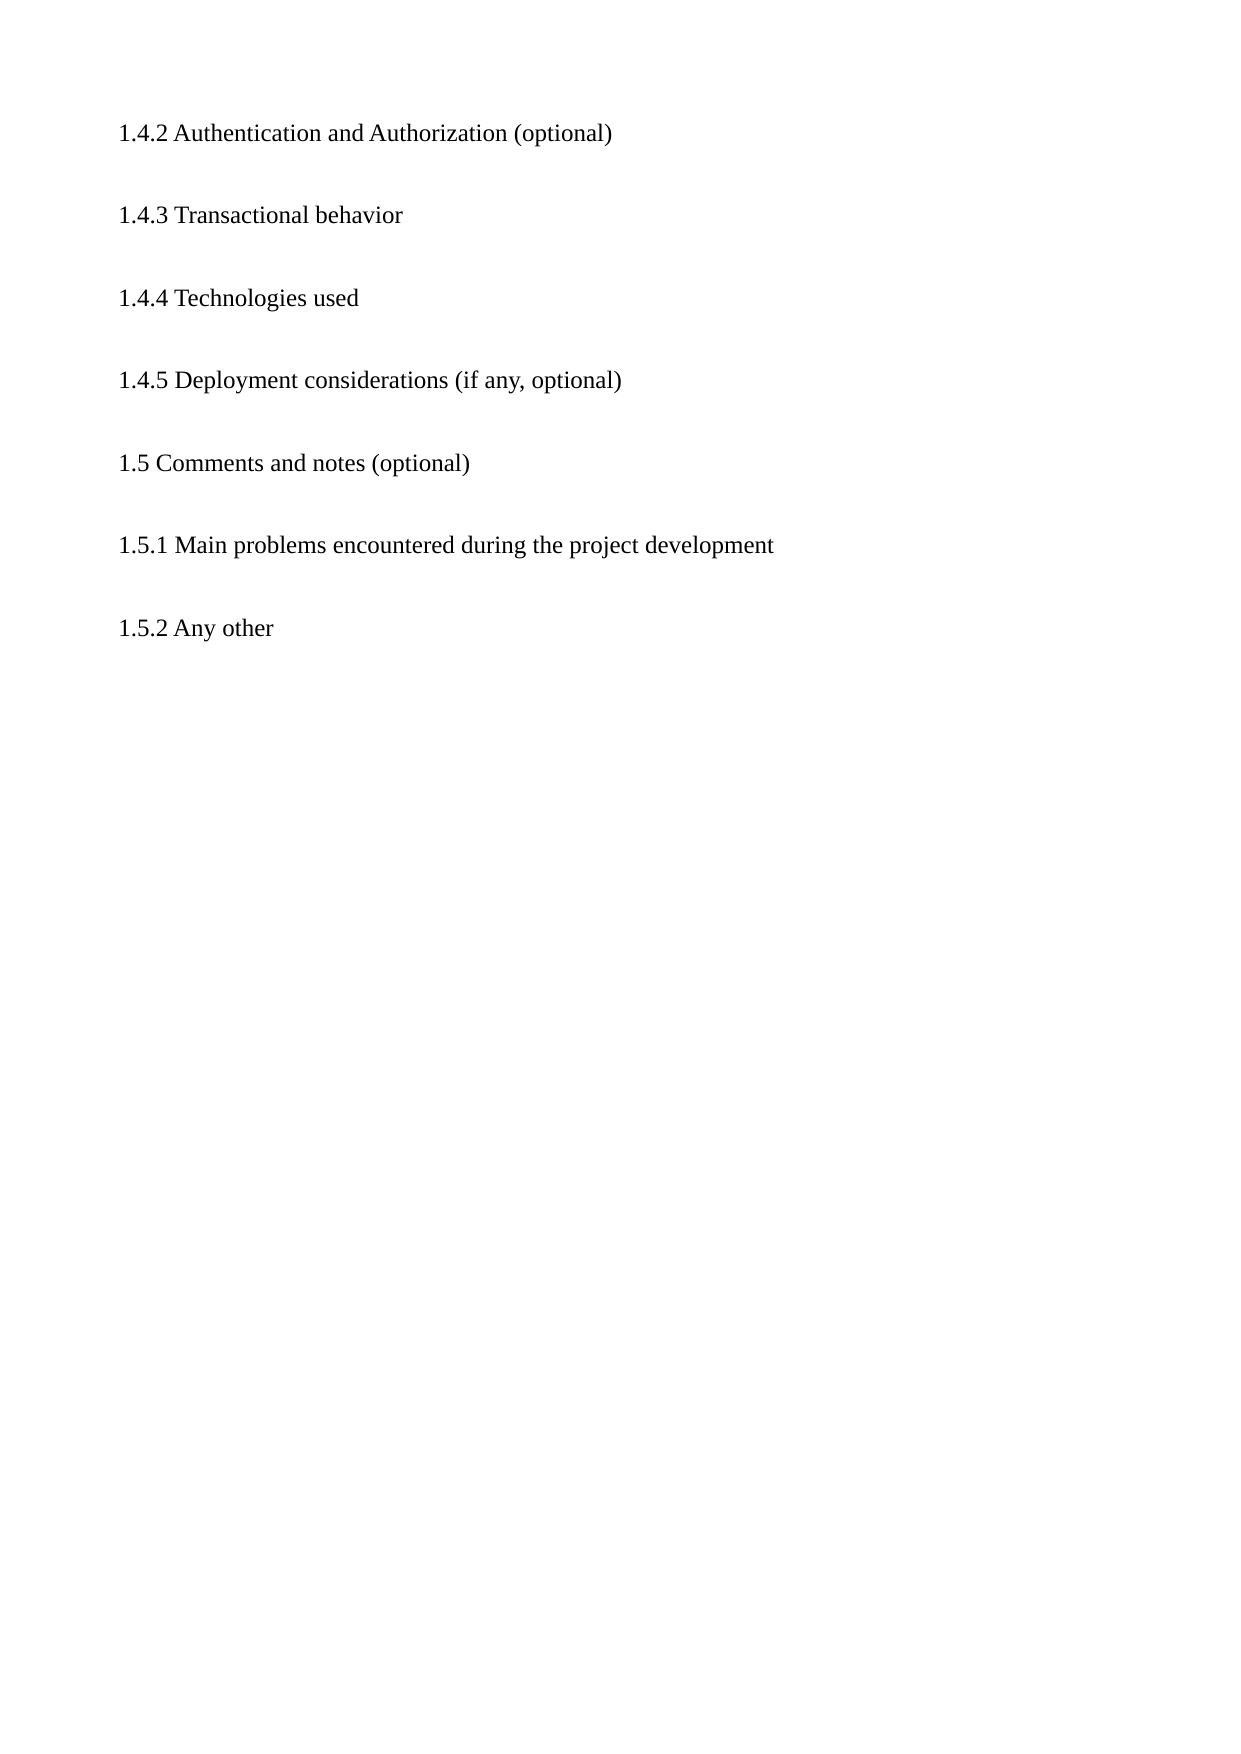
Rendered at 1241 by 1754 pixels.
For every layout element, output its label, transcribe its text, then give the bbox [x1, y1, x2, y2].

text 1.4.3 Transactional behavior [118, 201, 1122, 229]
text 1.4.5 Deployment considerations (if any, optional) [118, 366, 1122, 394]
text 1.5 Comments and notes (optional) [118, 448, 1122, 477]
text 1.5.2 Any other [118, 613, 1122, 642]
text 1.5.1 Main problems encountered during the project development [118, 531, 1122, 559]
text 1.4.2 Authentication and Authorization (optional) [118, 118, 1122, 147]
text 1.4.4 Technologies used [118, 283, 1122, 312]
